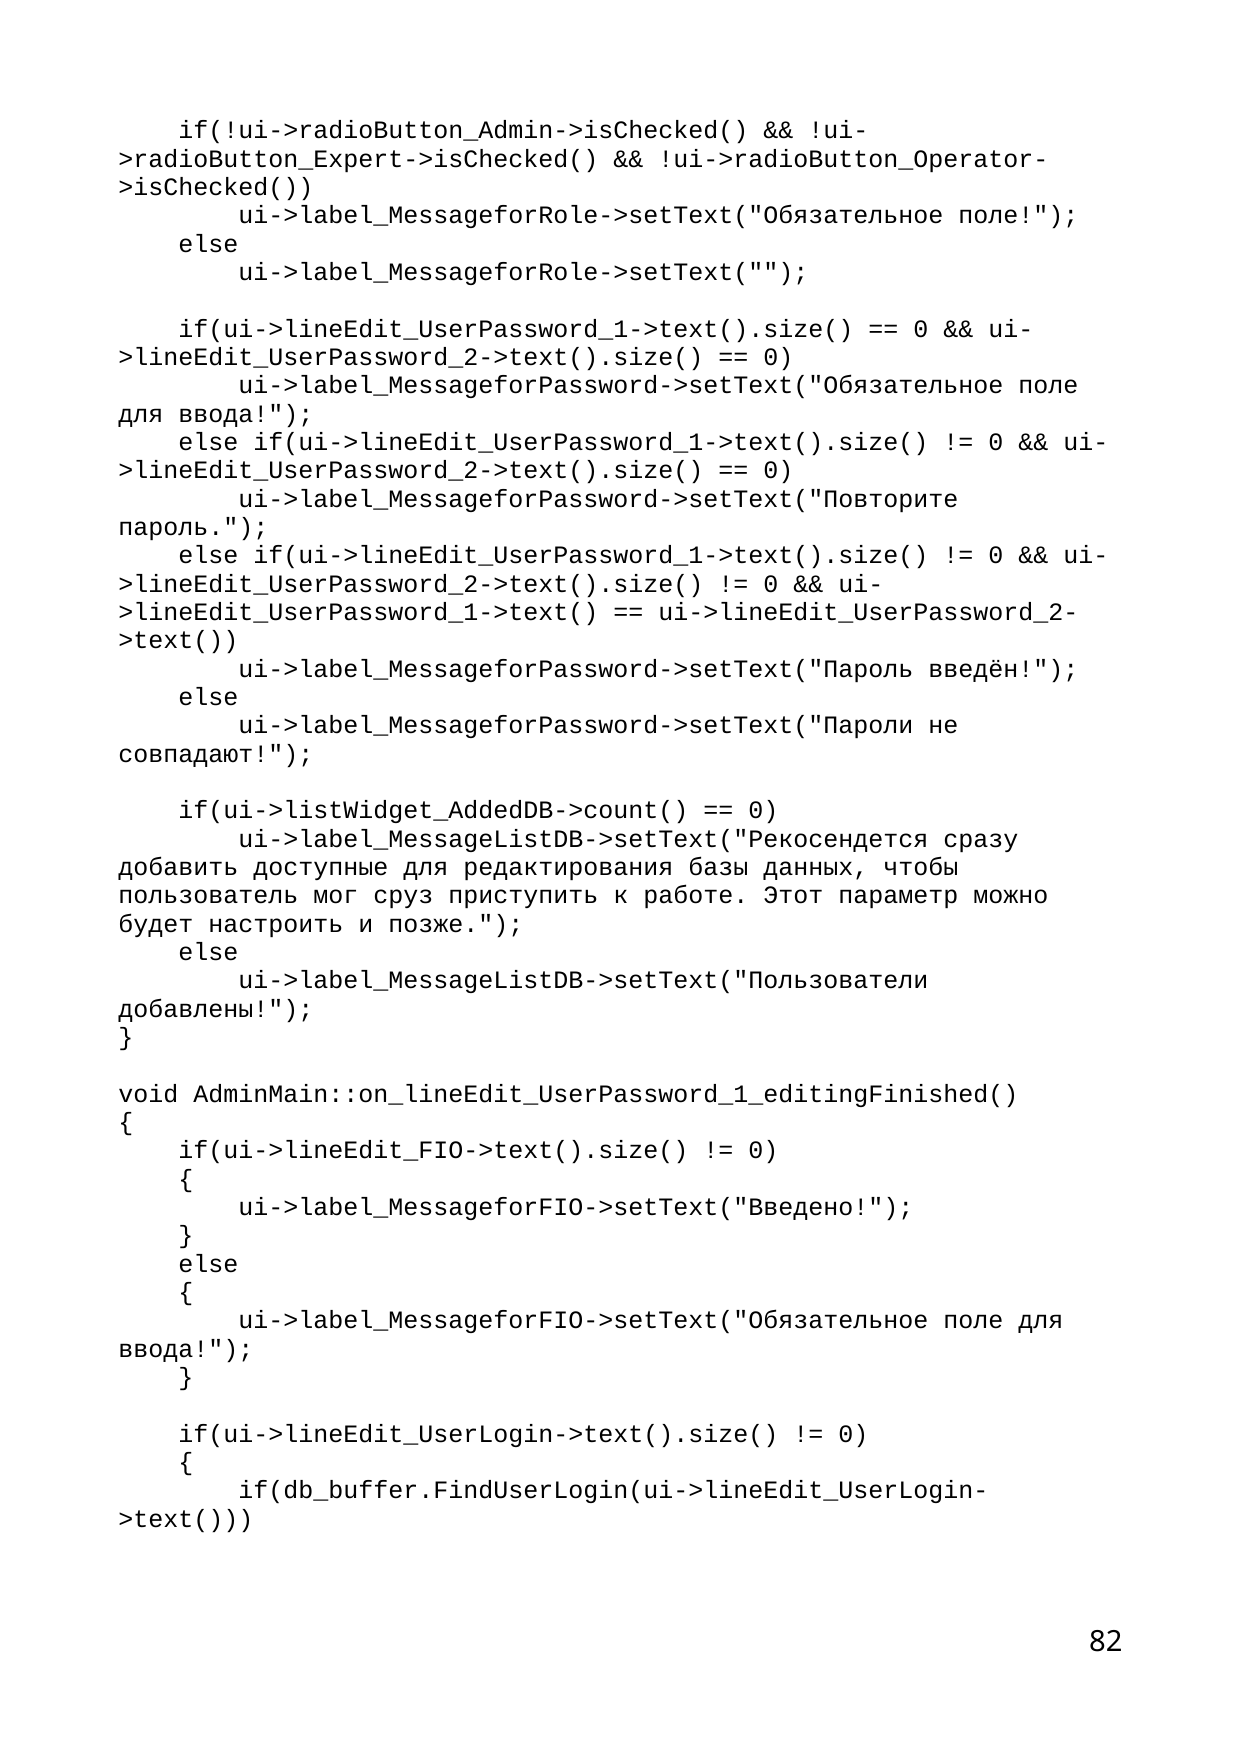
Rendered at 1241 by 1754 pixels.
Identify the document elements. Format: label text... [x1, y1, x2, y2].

text { [118, 1110, 1122, 1138]
text if(!ui->radioButton_Admin->isChecked() && !ui->radioButton_Expert->isChecked() && !ui->radioButton_Operator->isChecked()) [118, 118, 1122, 203]
text ui->label_MessageforPassword->setText("Повторите пароль."); [118, 486, 1122, 543]
text { [118, 1280, 1122, 1308]
text if(ui->lineEdit_FIO->text().size() != 0) [118, 1138, 1122, 1166]
text void AdminMain::on_lineEdit_UserPassword_1_editingFinished() [118, 1081, 1122, 1110]
text ui->label_MessageforPassword->setText("Пароли не совпадают!"); [118, 713, 1122, 770]
text if(db_buffer.FindUserLogin(ui->lineEdit_UserLogin->text())) [118, 1478, 1122, 1535]
text ui->label_MessageforFIO->setText("Обязательное поле для ввода!"); [118, 1308, 1122, 1365]
text else [118, 940, 1122, 968]
text } [118, 1365, 1122, 1393]
text else [118, 685, 1122, 713]
text else [118, 1251, 1122, 1280]
text else if(ui->lineEdit_UserPassword_1->text().size() != 0 && ui->lineEdit_UserPassword_2->text().size() != 0 && ui->lineEdit_UserPassword_1->text() == ui->lineEdit_UserPassword_2->text()) [118, 543, 1122, 656]
text { [118, 1166, 1122, 1195]
text ui->label_MessageforFIO->setText("Введено!"); [118, 1195, 1122, 1223]
text if(ui->listWidget_AddedDB->count() == 0) [118, 798, 1122, 826]
text ui->label_MessageListDB->setText("Пользователи добавлены!"); [118, 968, 1122, 1025]
text else [118, 231, 1122, 260]
text else if(ui->lineEdit_UserPassword_1->text().size() != 0 && ui->lineEdit_UserPassword_2->text().size() == 0) [118, 430, 1122, 486]
text { [118, 1450, 1122, 1478]
text ui->label_MessageforRole->setText("Обязательное поле!"); [118, 203, 1122, 231]
text ui->label_MessageListDB->setText("Рекосендется сразу добавить доступные для редактирования базы данных, чтобы пользователь мог сруз приступить к работе. Этот параметр можно будет настроить и позже."); [118, 826, 1122, 940]
text } [118, 1025, 1122, 1053]
text ui->label_MessageforRole->setText(""); [118, 260, 1122, 288]
text ui->label_MessageforPassword->setText("Пароль введён!"); [118, 656, 1122, 685]
text ui->label_MessageforPassword->setText("Обязательное поле для ввода!"); [118, 373, 1122, 430]
text } [118, 1223, 1122, 1251]
text if(ui->lineEdit_UserPassword_1->text().size() == 0 && ui->lineEdit_UserPassword_2->text().size() == 0) [118, 316, 1122, 373]
text if(ui->lineEdit_UserLogin->text().size() != 0) [118, 1421, 1122, 1450]
